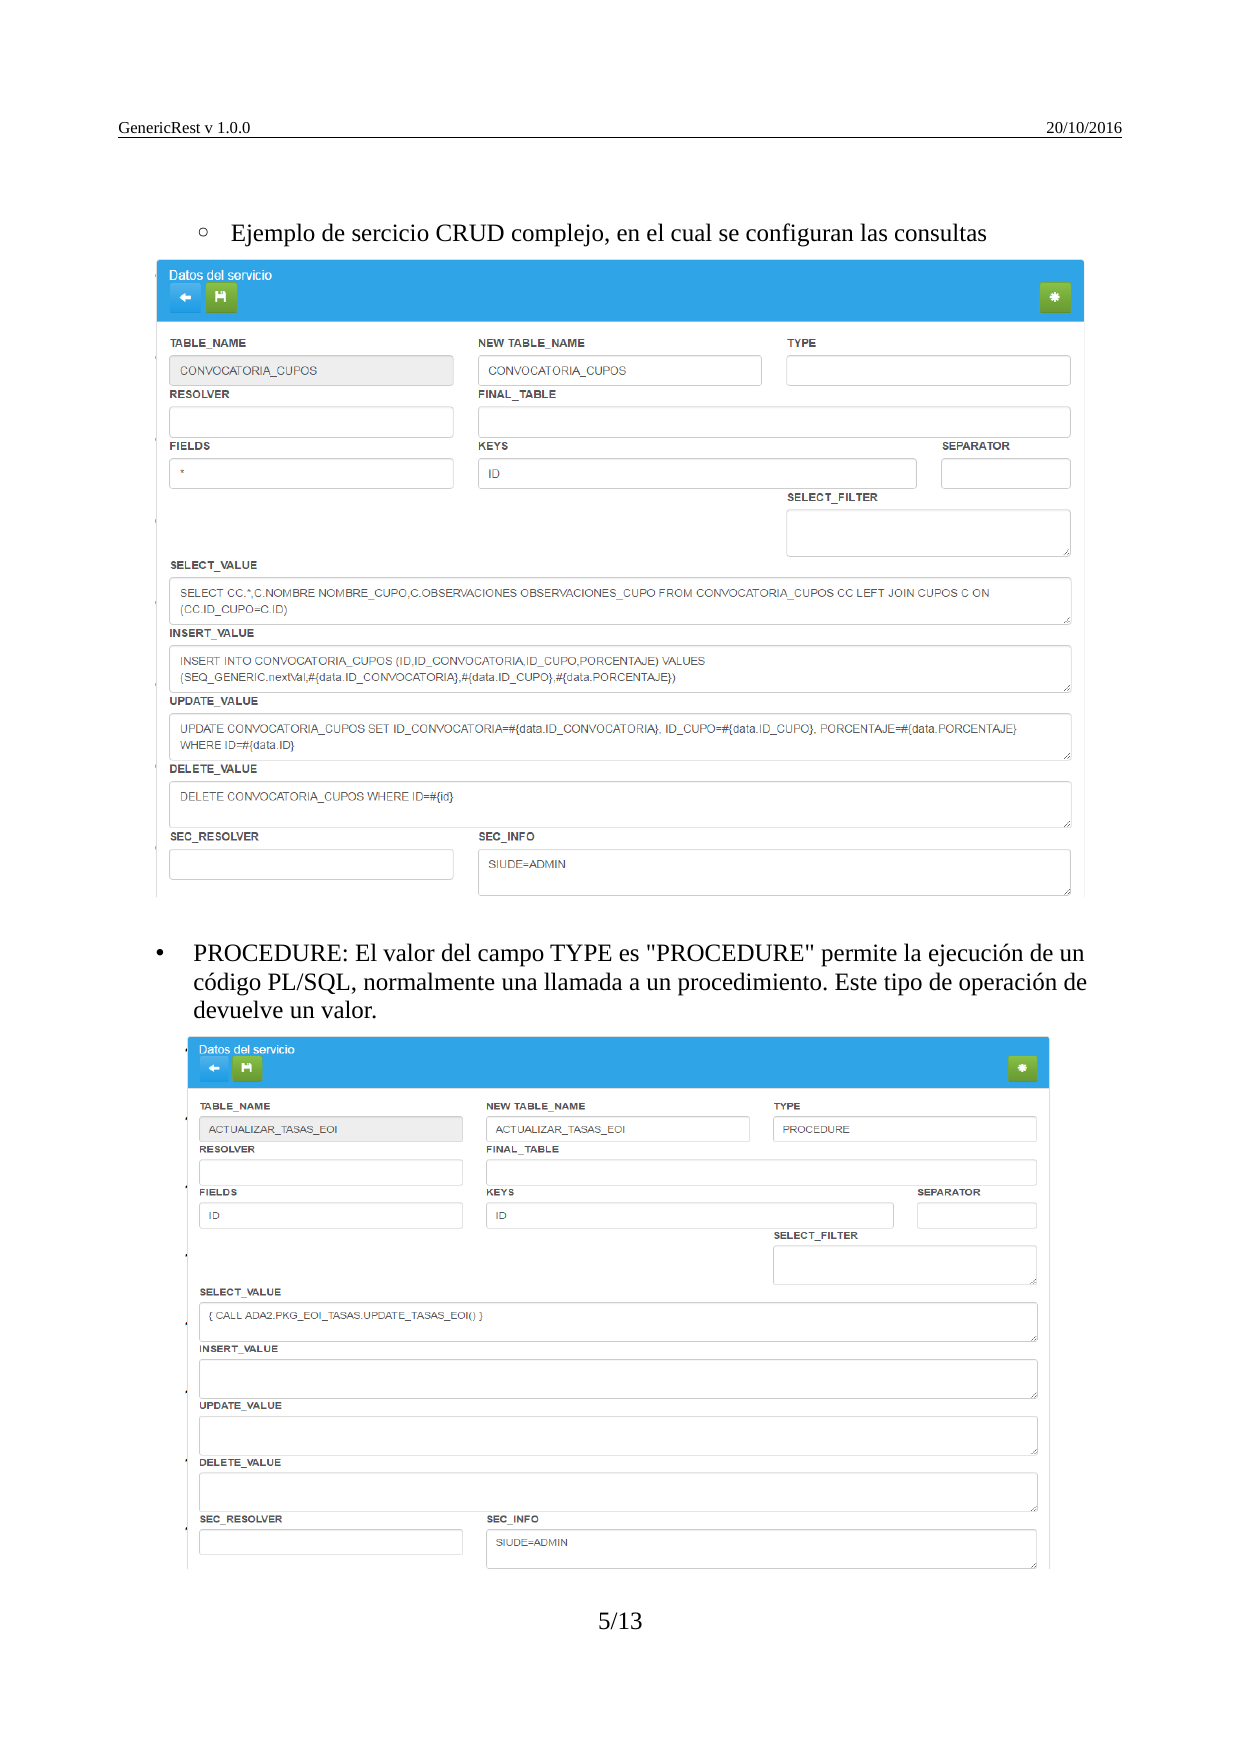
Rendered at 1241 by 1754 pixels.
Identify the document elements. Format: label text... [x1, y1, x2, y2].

list Ejemplo de sercicio CRUD complejo, en el cual se configuran las consultas [193, 218, 1122, 247]
list PROCEDURE: El valor del campo TYPE es "PROCEDURE" permite la ejecución de un código PL/SQL, normalmente una llamada a un procedimiento. Este tipo de operación de devuelve un valor. [156, 938, 1122, 1024]
